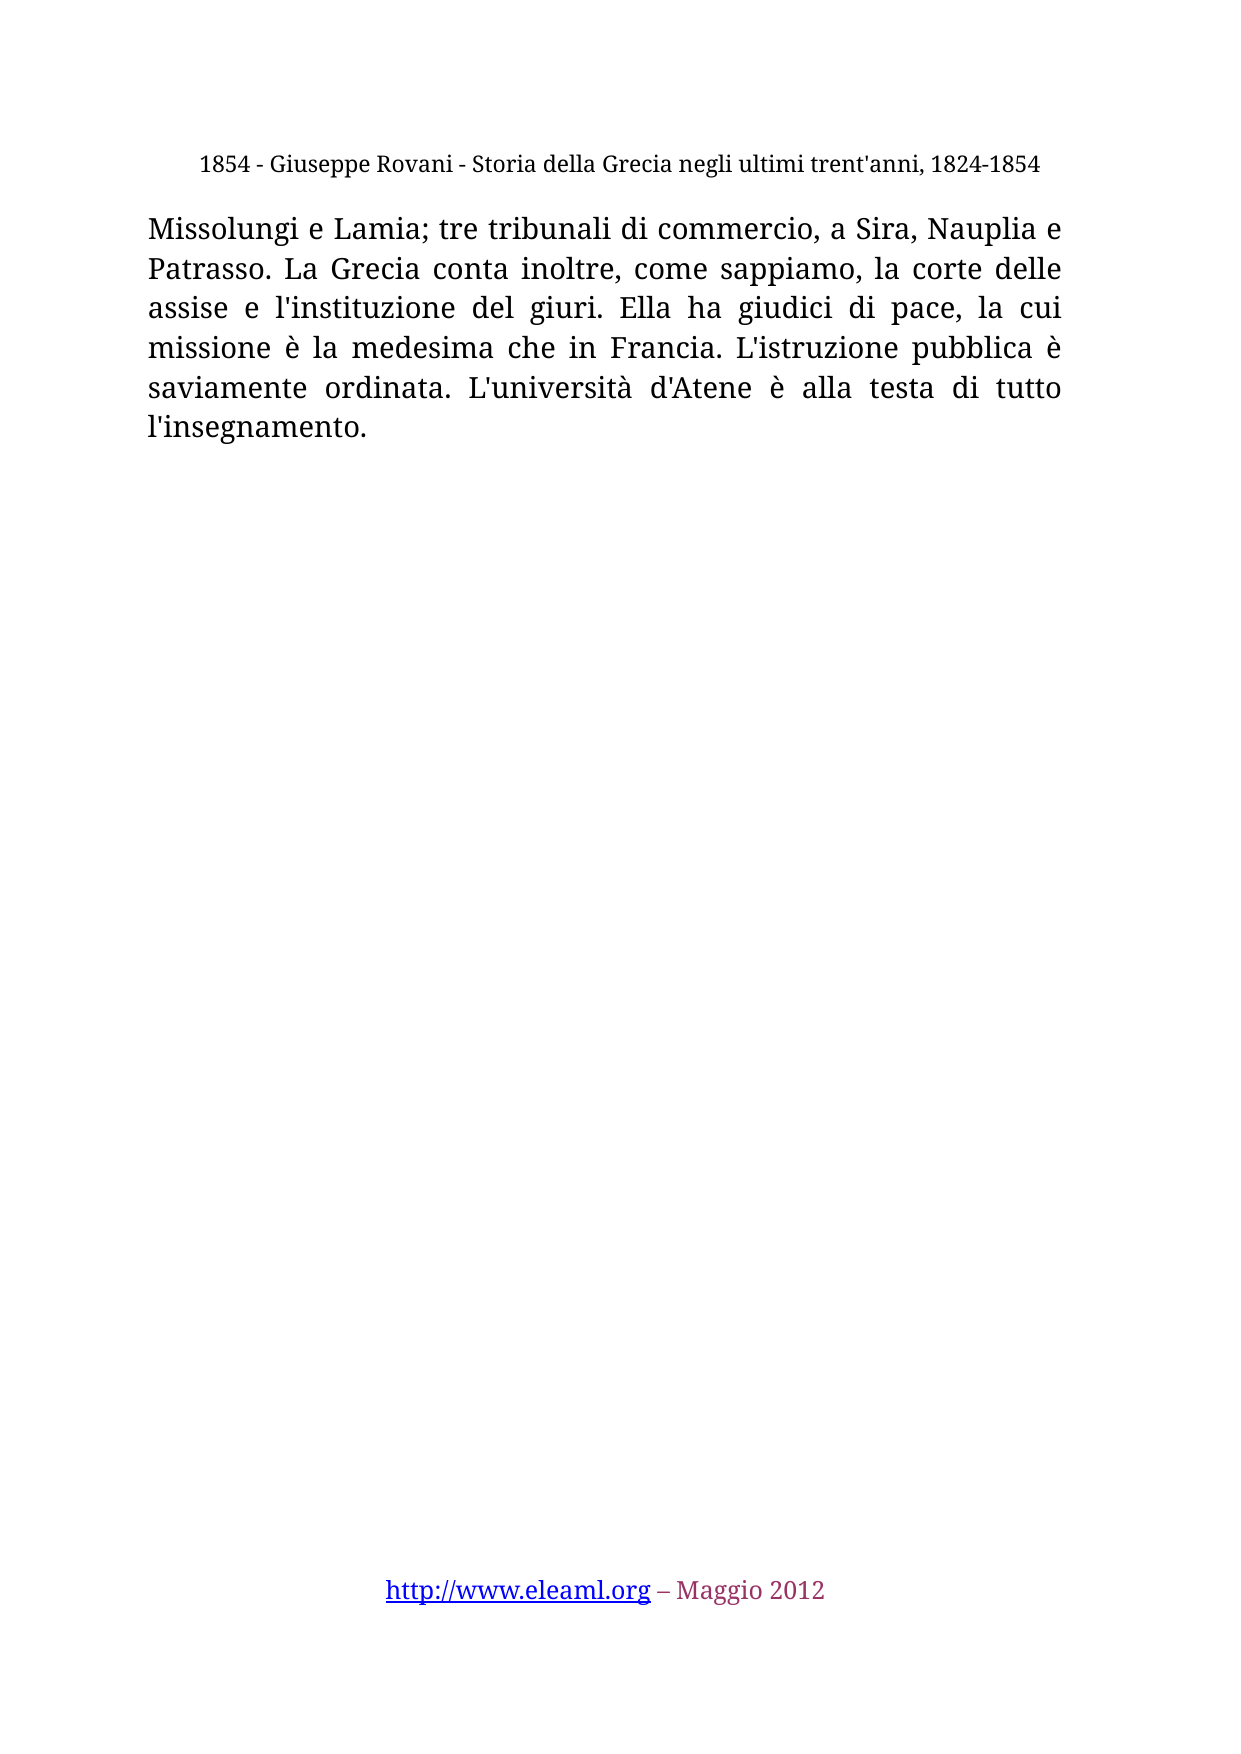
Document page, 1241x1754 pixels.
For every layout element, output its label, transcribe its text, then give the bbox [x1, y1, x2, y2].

text Missolungi e Lamia; tre tribunali di commercio, a Sira, Nauplia e Patrasso. La Grecia conta inoltre, come sappiamo, la corte delle assise e l'instituzione del giuri. Ella ha giudici di pace, la cui missione è la medesima che in Francia. L'istruzione pubblica è saviamente ordinata. L'università d'Atene è alla testa di tutto l'insegnamento. [148, 208, 1063, 446]
